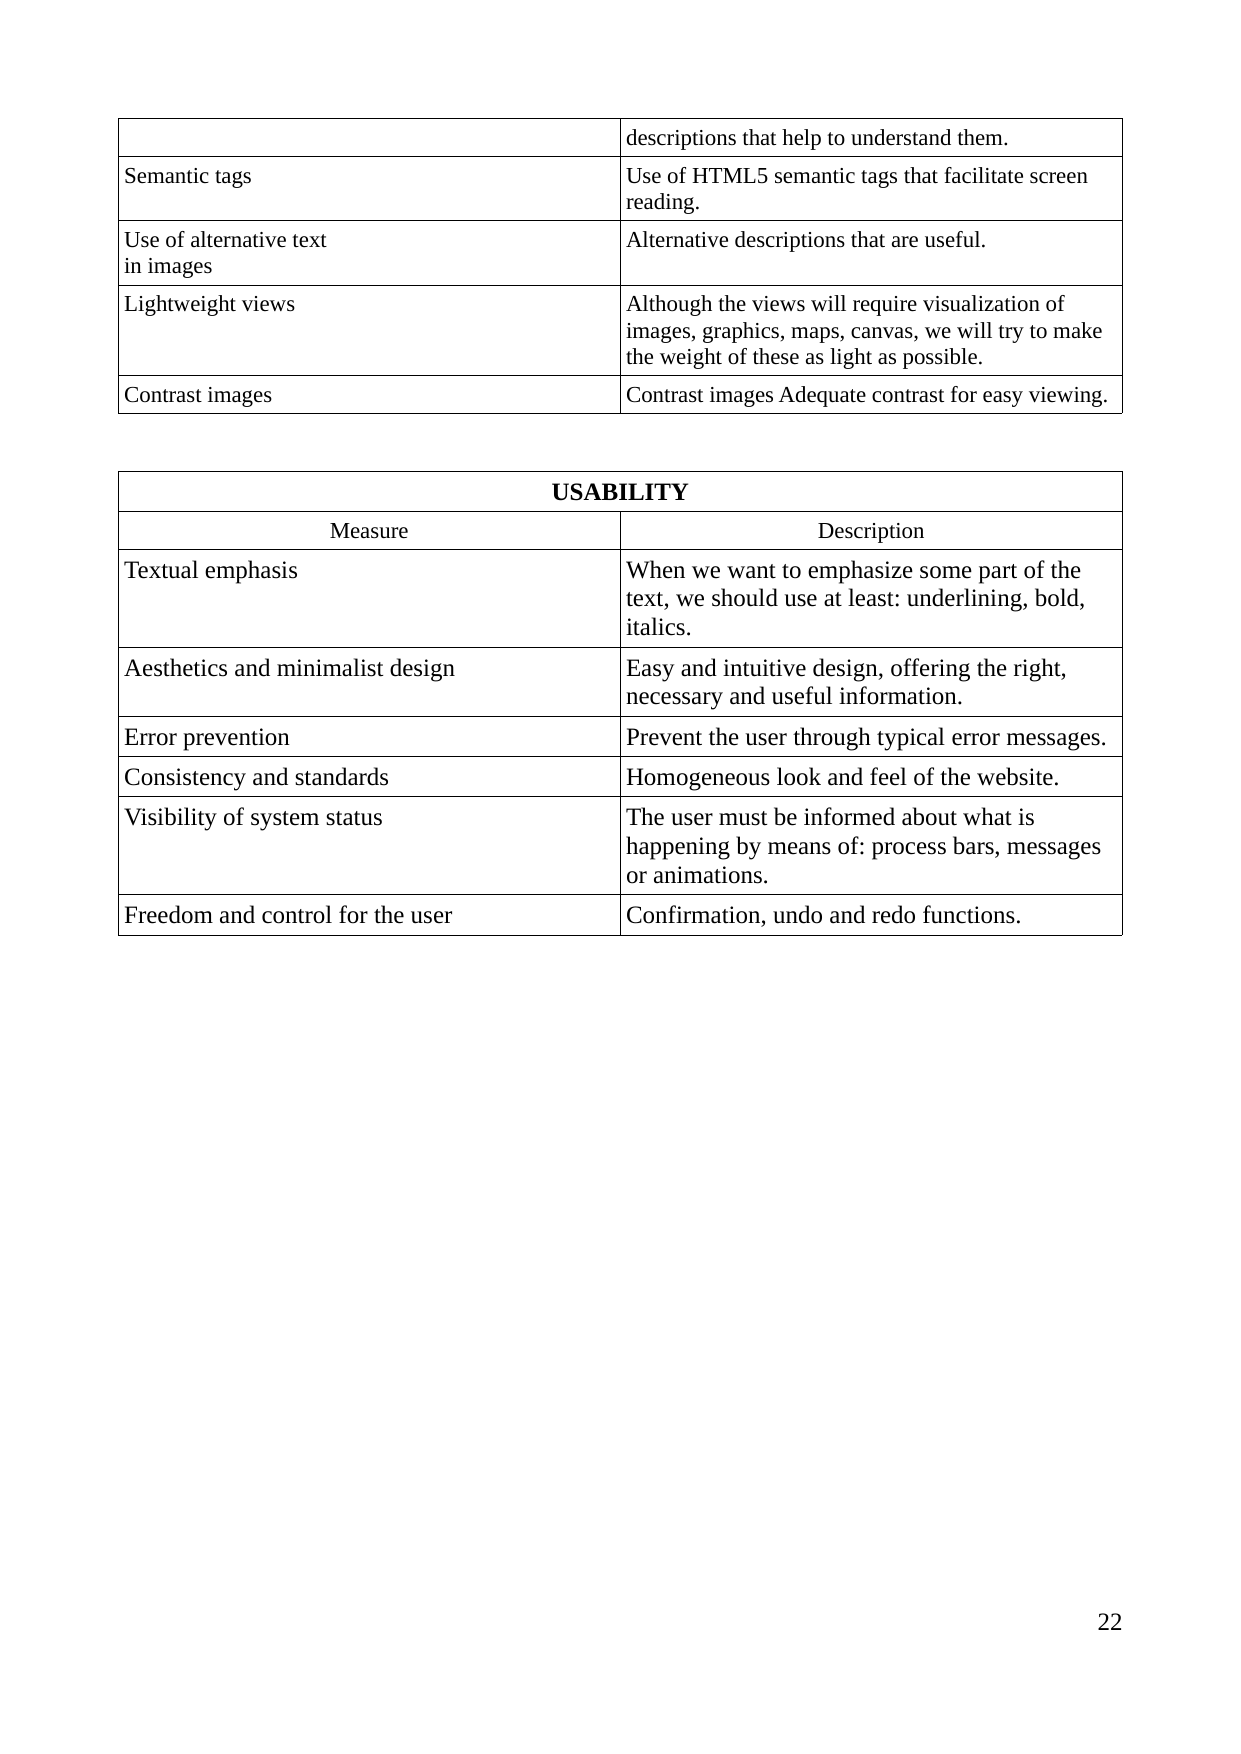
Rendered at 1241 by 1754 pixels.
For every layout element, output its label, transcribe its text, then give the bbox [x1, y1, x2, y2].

table_cell descriptions that help to understand them. [621, 119, 1122, 156]
table_cell Homogeneous look and feel of the website. [621, 757, 1122, 796]
table_cell Measure [119, 512, 620, 549]
table_cell Description [621, 512, 1122, 549]
table_cell Prevent the user through typical error messages. [621, 717, 1122, 756]
table_cell The user must be informed about what is happening by means of: process bars, messages or animations. [621, 797, 1122, 894]
table_cell Semantic tags [119, 157, 620, 220]
table_cell Easy and intuitive design, offering the right, necessary and useful information. [621, 648, 1122, 716]
table_cell Confirmation, undo and redo functions. [621, 895, 1122, 934]
table_cell Alternative descriptions that are useful. [621, 221, 1122, 284]
table_cell Textual emphasis [119, 550, 620, 647]
table_cell Contrast images [119, 376, 620, 413]
table_cell [119, 119, 620, 156]
table_cell Consistency and standards [119, 757, 620, 796]
table_cell Freedom and control for the user [119, 895, 620, 934]
table_cell Error prevention [119, 717, 620, 756]
table_cell Lightweight views [119, 286, 620, 375]
table_cell Visibility of system status [119, 797, 620, 894]
table_cell Use of alternative text in images [119, 221, 620, 284]
table_cell Aesthetics and minimalist design [119, 648, 620, 716]
table_cell Contrast images Adequate contrast for easy viewing. [621, 376, 1122, 413]
table_header USABILITY [119, 472, 1122, 511]
table_cell Use of HTML5 semantic tags that facilitate screen reading. [621, 157, 1122, 220]
table_cell When we want to emphasize some part of the text, we should use at least: underlining, bold, italics. [621, 550, 1122, 647]
table_cell Although the views will require visualization of images, graphics, maps, canvas, we will try to make the weight of these as light as possible. [621, 286, 1122, 375]
